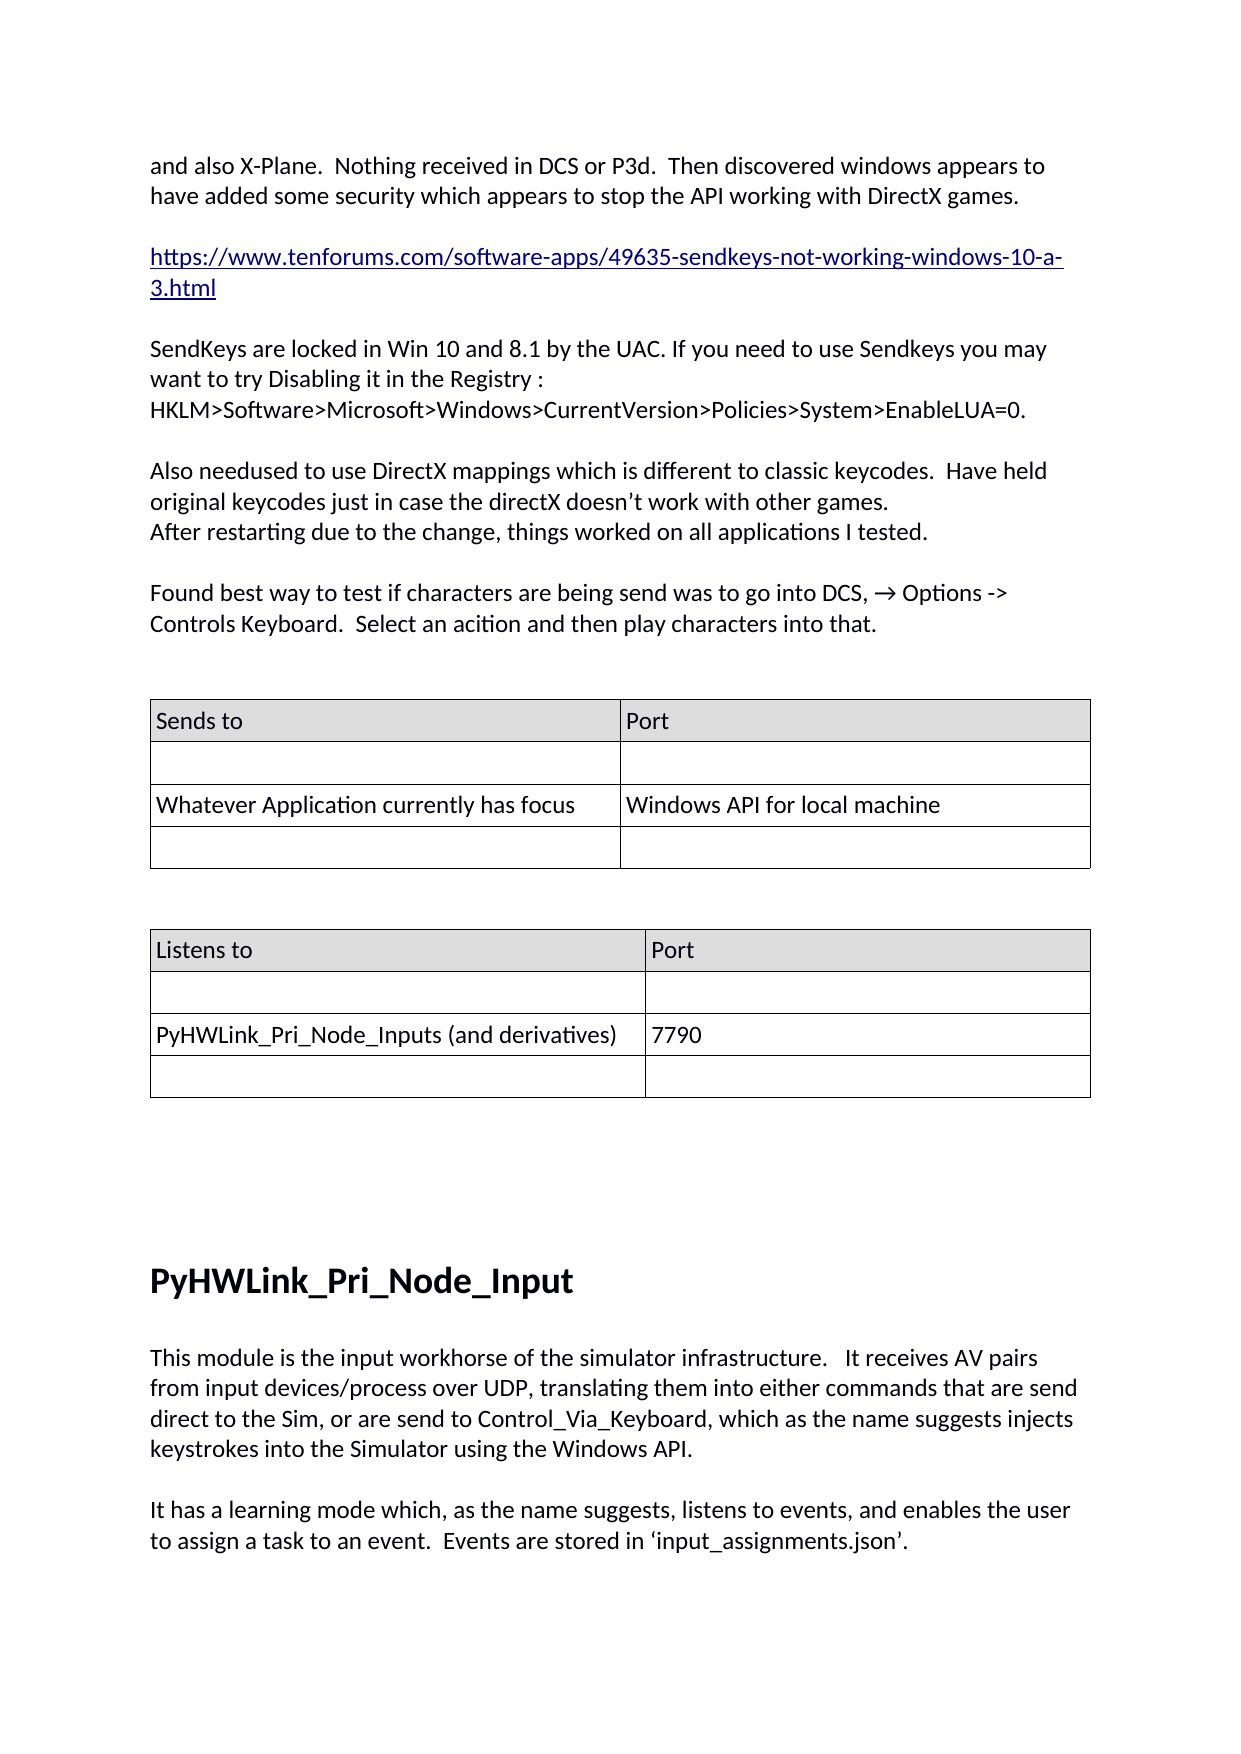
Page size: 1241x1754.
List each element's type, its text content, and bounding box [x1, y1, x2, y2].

table_cell [151, 1056, 645, 1097]
text After restarting due to the change, things worked on all applications I tested. [150, 516, 1090, 547]
table_cell [646, 1056, 1090, 1097]
text HKLM>Software>Microsoft>Windows>CurrentVersion>Policies>System>EnableLUA=0. [150, 394, 1090, 425]
table_cell PyHWLink_Pri_Node_Inputs (and derivatives) [151, 1014, 645, 1055]
text Found best way to test if characters are being send was to go into DCS, → Options -> Controls Keyboard. Select an acition and then play characters into that. [150, 577, 1090, 638]
text Also needused to use DirectX mappings which is different to classic keycodes. Have held original keycodes just in case the directX doesn’t work with other games. [150, 455, 1090, 516]
text https://www.tenforums.com/software-apps/49635-sendkeys-not-working-windows-10-a-3.html [150, 242, 1090, 303]
table_cell Whatever Application currently has focus [151, 785, 620, 826]
table_cell [151, 742, 620, 783]
subtitle PyHWLink_Pri_Node_Input [150, 1257, 1090, 1303]
table_cell [621, 742, 1090, 783]
table_cell [151, 972, 645, 1013]
table_cell 7790 [646, 1014, 1090, 1055]
table_cell [621, 827, 1090, 868]
table_cell Windows API for local machine [621, 785, 1090, 826]
text This module is the input workhorse of the simulator infrastructure. It receives AV pairs from input devices/process over UDP, translating them into either commands that are send direct to the Sim, or are send to Control_Via_Keyboard, which as the name suggests injects keystrokes into the Simulator using the Windows API. [150, 1342, 1090, 1464]
table_header Listens to [151, 930, 645, 971]
table_cell [151, 827, 620, 868]
text and also X-Plane. Nothing received in DCS or P3d. Then discovered windows appears to have added some security which appears to stop the API working with DirectX games. [150, 150, 1090, 211]
table_header Sends to [151, 700, 620, 741]
text SendKeys are locked in Win 10 and 8.1 by the UAC. If you need to use Sendkeys you may want to try Disabling it in the Registry : [150, 333, 1090, 394]
table_header Port [621, 700, 1090, 741]
table_cell [646, 972, 1090, 1013]
table_header Port [646, 930, 1090, 971]
text It has a learning mode which, as the name suggests, listens to events, and enables the user to assign a task to an event. Events are stored in ‘input_assignments.json’. [150, 1494, 1090, 1555]
